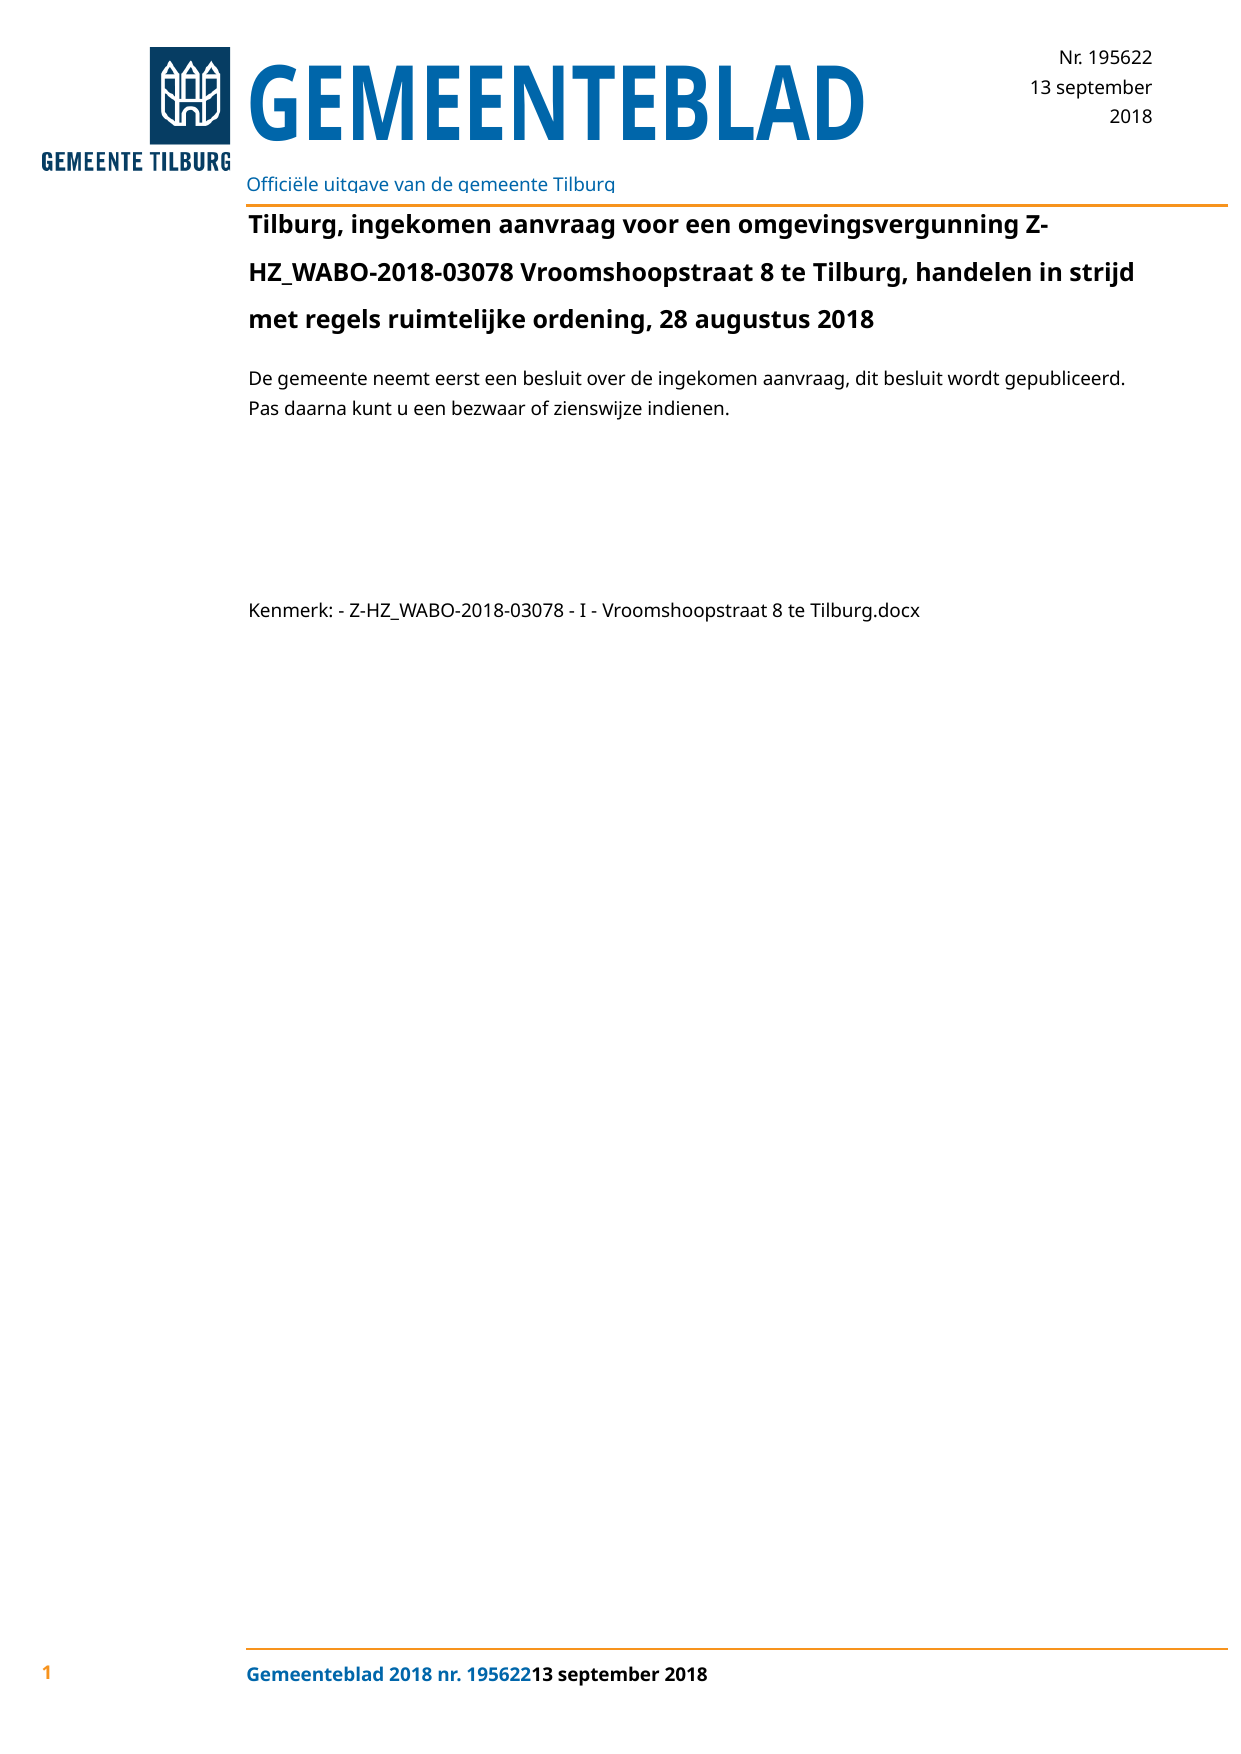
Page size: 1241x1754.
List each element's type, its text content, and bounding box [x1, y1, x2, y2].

text De gemeente neemt eerst een besluit over de ingekomen aanvraag, dit besluit wordt gepubliceerd. Pas daarna kunt u een bezwaar of zienswijze indienen. [248, 366, 1152, 421]
picture [41, 47, 231, 172]
text Kenmerk: - Z-HZ_WABO-2018-03078 - I - Vroomshoopstraat 8 te Tilburg.docx [248, 597, 1152, 622]
text Tilburg, ingekomen aanvraag voor een omgevingsvergunning Z-HZ_WABO-2018-03078 Vroomshoopstraat 8 te Tilburg, handelen in strijd met regels ruimtelijke ordening, 28 augustus 2018 [248, 207, 1152, 336]
